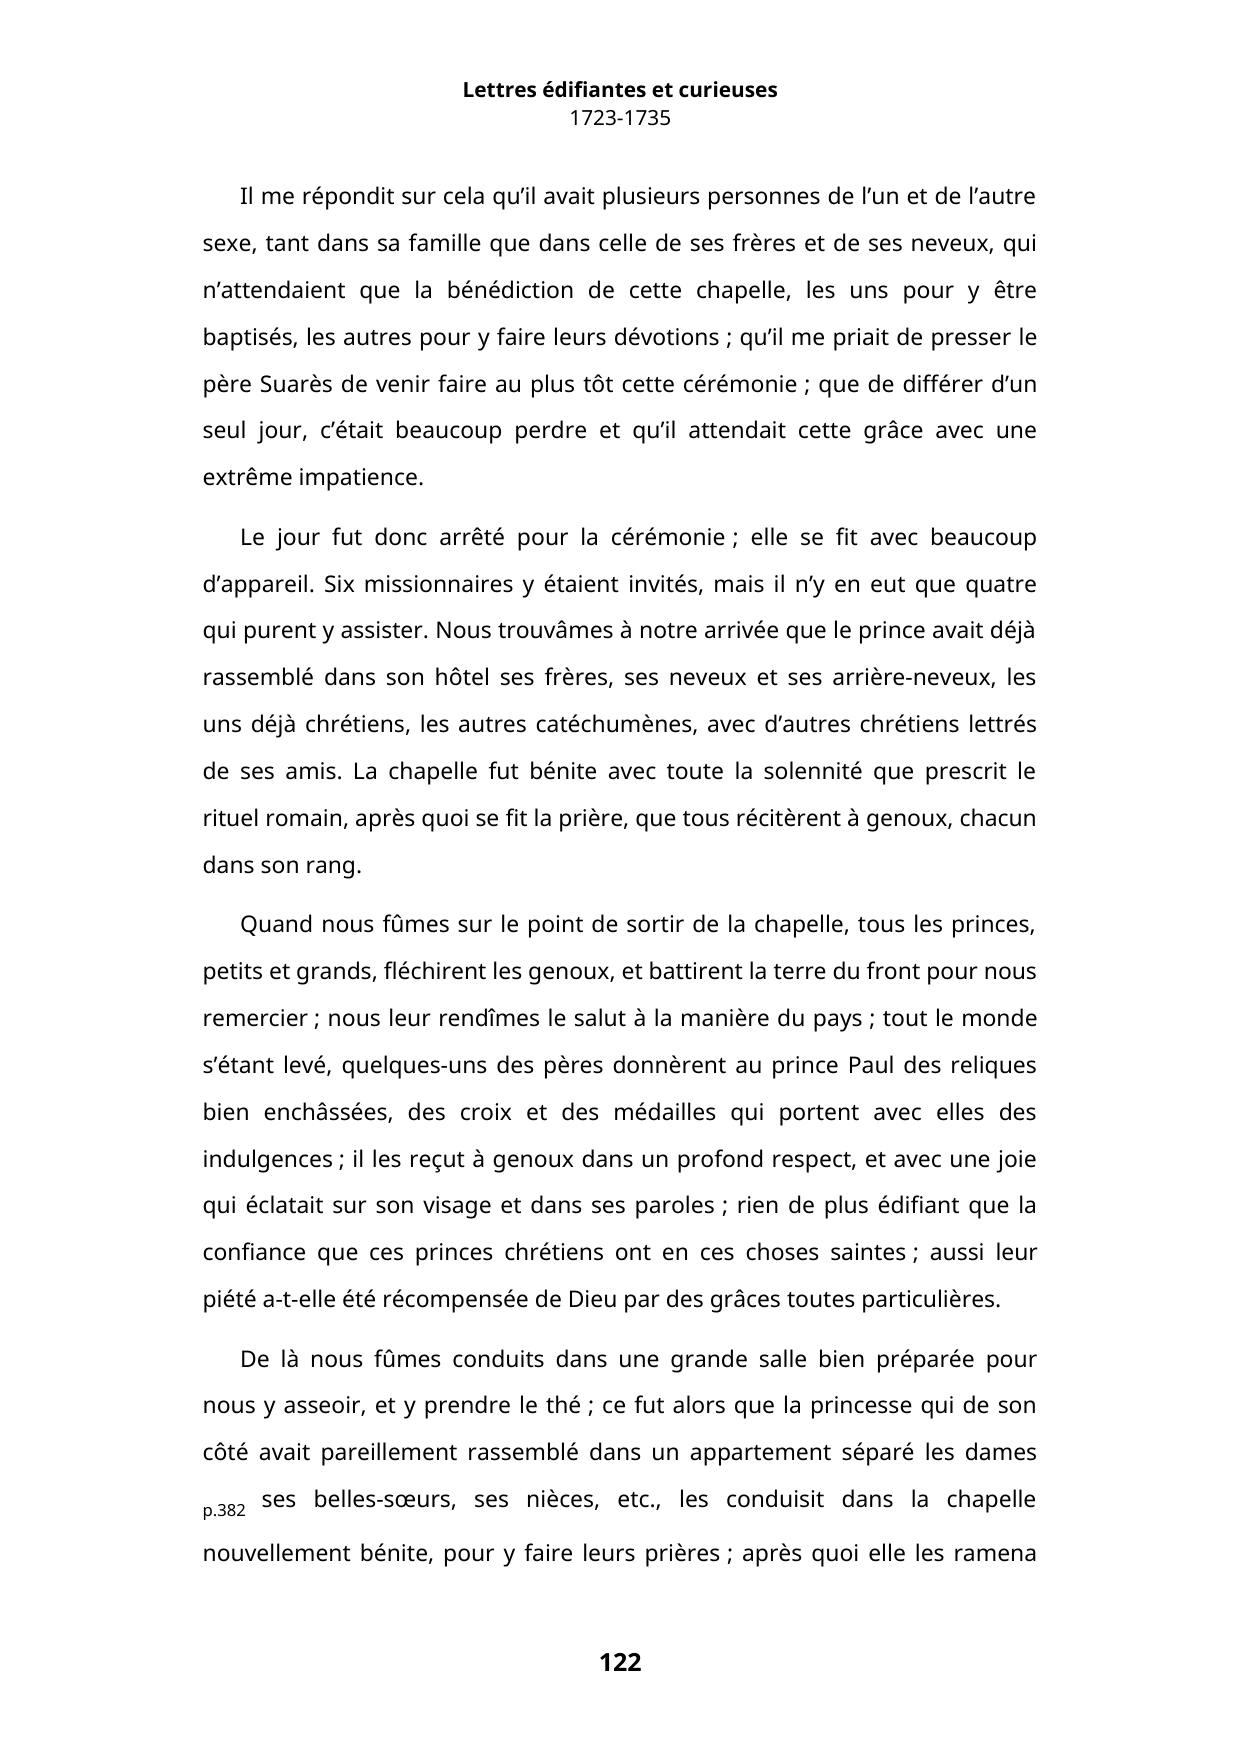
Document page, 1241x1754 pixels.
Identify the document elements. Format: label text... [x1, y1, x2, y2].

text De là nous fûmes conduits dans une grande salle bien préparée pour nous y asseoir, et y prendre le thé ; ce fut alors que la princesse qui de son côté avait pareillement rassemblé dans un appartement séparé les dames p.382 ses belles-sœurs, ses nièces, etc., les conduisit dans la chapelle nouvellement bénite, pour y faire leurs prières ; après quoi elle les ramena [202, 1342, 1038, 1568]
text Quand nous fûmes sur le point de sortir de la chapelle, tous les princes, petits et grands, fléchirent les genoux, et battirent la terre du front pour nous remercier ; nous leur rendîmes le salut à la manière du pays ; tout le monde s’étant levé, quelques-uns des pères donnèrent au prince Paul des reliques bien enchâssées, des croix et des médailles qui portent avec elles des indulgences ; il les reçut à genoux dans un profond respect, et avec une joie qui éclatait sur son visage et dans ses paroles ; rien de plus édifiant que la confiance que ces princes chrétiens ont en ces choses saintes ; aussi leur piété a-t-elle été récompensée de Dieu par des grâces toutes particulières. [202, 908, 1038, 1314]
text Le jour fut donc arrêté pour la cérémonie ; elle se fit avec beaucoup d’appareil. Six missionnaires y étaient invités, mais il n’y en eut que quatre qui purent y assister. Nous trouvâmes à notre arrivée que le prince avait déjà rassemblé dans son hôtel ses frères, ses neveux et ses arrière-neveux, les uns déjà chrétiens, les autres catéchumènes, avec d’autres chrétiens lettrés de ses amis. La chapelle fut bénite avec toute la solennité que prescrit le rituel romain, après quoi se fit la prière, que tous récitèrent à genoux, chacun dans son rang. [202, 521, 1038, 880]
text Il me répondit sur cela qu’il avait plusieurs personnes de l’un et de l’autre sexe, tant dans sa famille que dans celle de ses frères et de ses neveux, qui n’attendaient que la bénédiction de cette chapelle, les uns pour y être baptisés, les autres pour y faire leurs dévotions ; qu’il me priait de presser le père Suarès de venir faire au plus tôt cette cérémonie ; que de différer d’un seul jour, c’était beaucoup perdre et qu’il attendait cette grâce avec une extrême impatience. [202, 180, 1038, 492]
